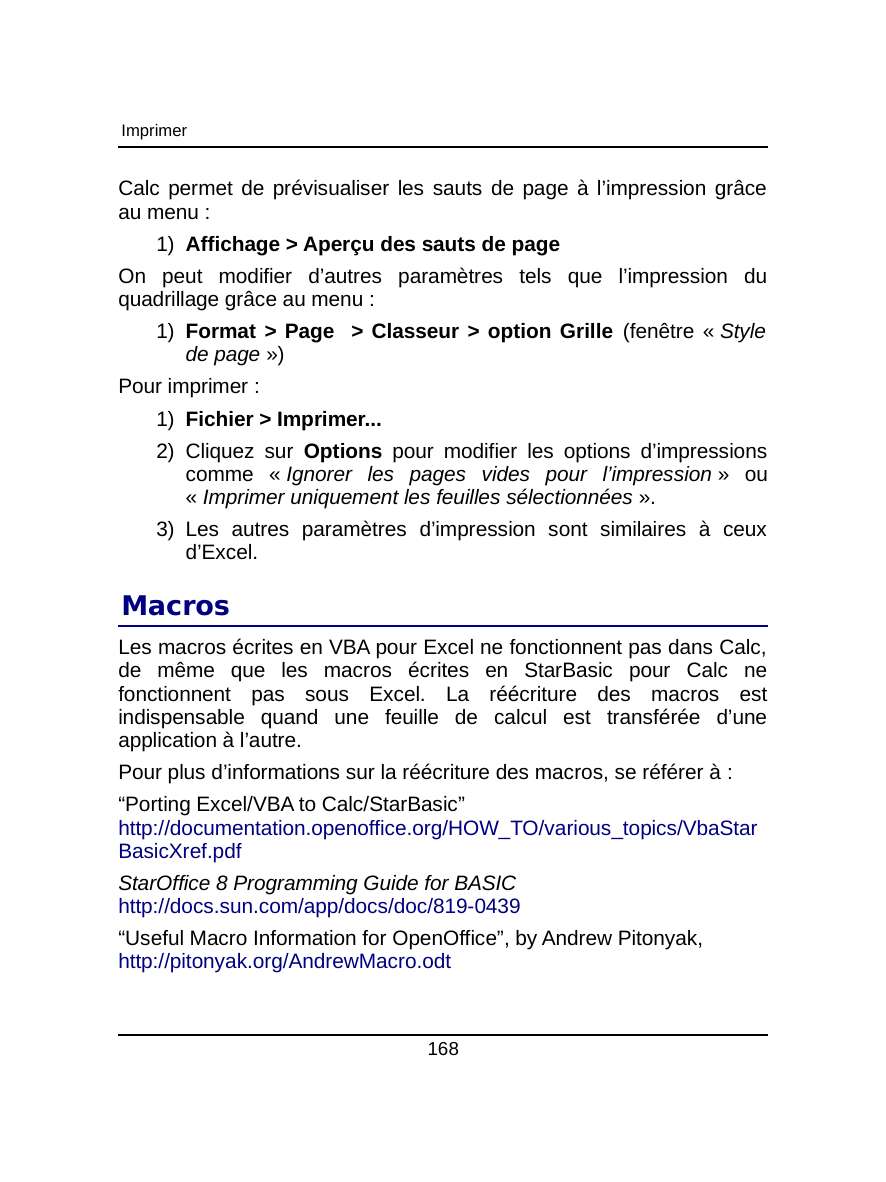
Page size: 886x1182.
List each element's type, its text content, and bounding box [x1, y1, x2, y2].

subtitle Macros [118, 588, 768, 625]
list Fichier > Imprimer... [156, 407, 768, 430]
text On peut modifier d’autres paramètres tels que l’impression du quadrillage grâce au menu : [118, 264, 768, 311]
text Calc permet de prévisualiser les sauts de page à l’impression grâce au menu : [118, 177, 768, 223]
list Format > Page > Classeur > option Grille (fenêtre « Style de page ») [156, 320, 768, 366]
list Cliquez sur Options pour modifier les options d’impressions comme « Ignorer les pages vides pour l’impression » ou « Imprimer uniquement les feuilles sélectionnées ». [156, 439, 768, 509]
list Affichage > Aperçu des sauts de page [156, 232, 768, 256]
text “Porting Excel/VBA to Calc/StarBasic” http://documentation.openoffice.org/HOW_TO/various_topics/VbaStarBasicXref.pdf [118, 793, 768, 863]
text Les macros écrites en VBA pour Excel ne fonctionnent pas dans Calc, de même que les macros écrites en StarBasic pour Calc ne fonctionnent pas sous Excel. La réécriture des macros est indispensable quand une feuille de calcul est transférée d’une application à l’autre. [118, 636, 768, 752]
text Pour imprimer : [118, 375, 768, 398]
list Les autres paramètres d’impression sont similaires à ceux d’Excel. [156, 518, 768, 564]
text Pour plus d’informations sur la réécriture des macros, se référer à : [118, 761, 768, 784]
text “Useful Macro Information for OpenOffice”, by Andrew Pitonyak, http://pitonyak.org/AndrewMacro.odt [118, 927, 768, 973]
text StarOffice 8 Programming Guide for BASIC http://docs.sun.com/app/docs/doc/819-0439 [118, 872, 768, 918]
